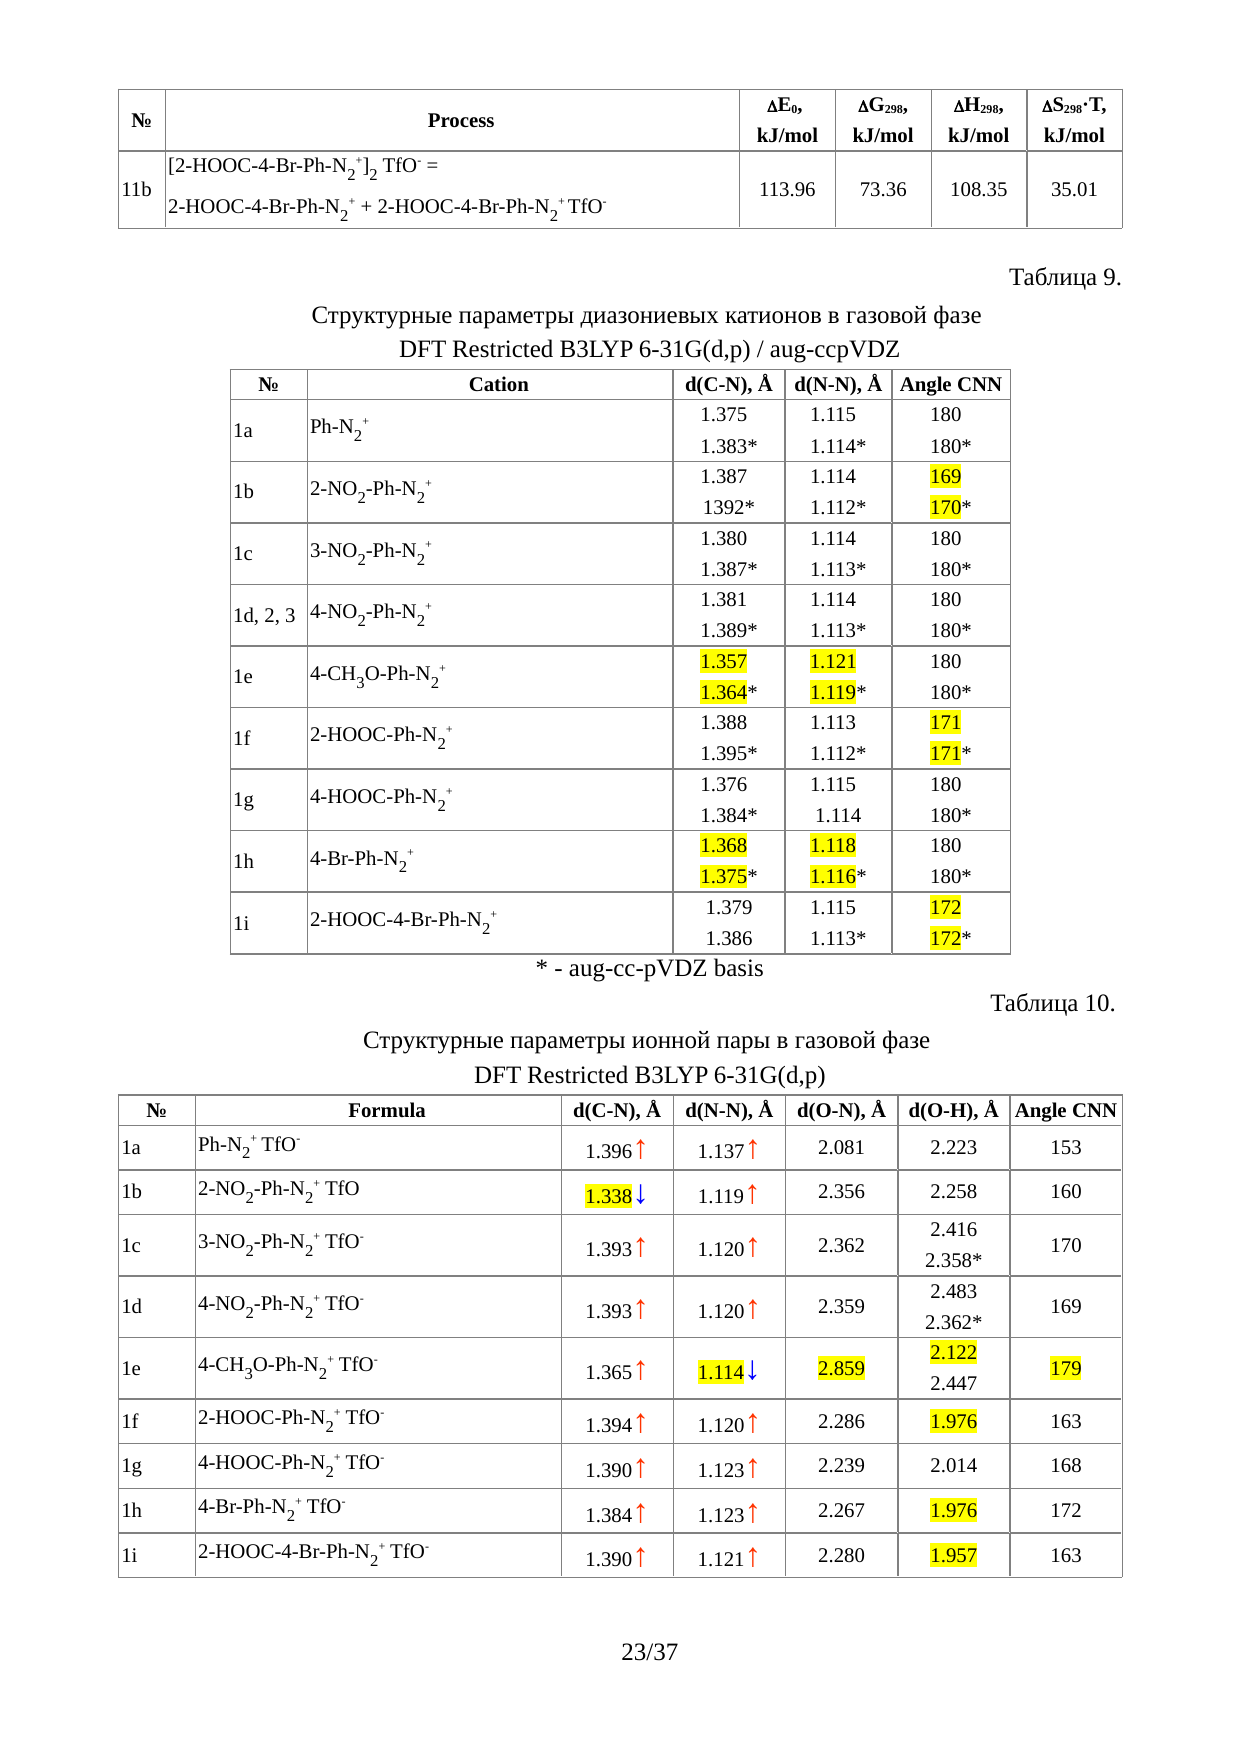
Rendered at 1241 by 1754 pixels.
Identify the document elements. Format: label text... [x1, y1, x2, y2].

text Таблица 10. [118, 988, 1122, 1017]
table_cell 1.380 1.387* [674, 524, 784, 584]
table_cell 1.390↑ [561, 1534, 673, 1577]
table_cell 1.365↑ [562, 1338, 673, 1398]
text Структурные параметры ионной пары в газовой фазе [118, 1025, 1122, 1054]
table_header DS298·T, kJ/mol [1028, 90, 1122, 150]
table_header № [119, 90, 165, 150]
table_cell Ph-N2+ TfO- [196, 1126, 561, 1169]
table_cell 1e [231, 647, 307, 707]
table_cell 1.384↑ [562, 1489, 673, 1532]
text Таблица 9. [118, 262, 1122, 291]
table_cell 1.123↑ [674, 1444, 785, 1487]
table_cell 1.113 1.112* [786, 708, 891, 768]
table_cell 2-NO2-Ph-N2+ TfO [196, 1171, 561, 1214]
table_cell 1f [231, 708, 307, 768]
table_cell 1.379 1.386 [674, 893, 784, 953]
table_cell 1a [119, 1126, 195, 1169]
table_cell 2-HOOC-Ph-N2+ [308, 708, 672, 768]
table_cell 1.120↑ [674, 1277, 785, 1337]
table_cell 2.359 [786, 1277, 897, 1337]
table_cell 3-NO2-Ph-N2+ [308, 524, 672, 584]
table_header № [231, 370, 307, 399]
table_cell 2.014 [899, 1444, 1009, 1487]
table_cell 4-CH3O-Ph-N2+ [308, 647, 672, 707]
table_cell 1.114↓ [674, 1338, 785, 1398]
table_cell 1.376 1.384* [674, 770, 784, 830]
table_header d(O-H), Å [899, 1096, 1009, 1124]
table_cell 2.280 [785, 1534, 897, 1577]
table_cell 180 180* [893, 831, 1010, 891]
table_header Angle CNN [893, 370, 1010, 399]
table_cell 1c [231, 524, 307, 584]
table_cell 172 172* [893, 893, 1010, 953]
table_cell 2-NO2-Ph-N2+ [308, 462, 672, 522]
table_cell 163 [1010, 1532, 1122, 1577]
table_header DE0, kJ/mol [740, 90, 835, 150]
table_header d(N-N), Å [786, 370, 891, 399]
table_cell 2-HOOC-4-Br-Ph-N2+ [308, 893, 672, 953]
table_cell 168 [1011, 1443, 1122, 1487]
table_cell 1i [231, 893, 307, 953]
table_cell 1.115 1.113* [786, 893, 891, 953]
table_cell 1.115 1.114 [786, 770, 891, 830]
table_cell 3-NO2-Ph-N2+ TfO- [196, 1215, 561, 1275]
table_cell 179 [1011, 1337, 1122, 1398]
table_cell 2.223 [899, 1126, 1009, 1169]
table_cell 180 180* [893, 524, 1010, 584]
table_cell 1.114 1.113* [786, 524, 891, 584]
table_cell 169 [1011, 1275, 1122, 1337]
table_header d(O-N), Å [786, 1096, 897, 1124]
table_cell 1d [119, 1277, 195, 1337]
table_cell 1.114 1.113* [786, 585, 891, 645]
table_cell 163 [1011, 1398, 1122, 1443]
table_cell 1i [119, 1534, 195, 1577]
table_cell 180 180* [893, 647, 1010, 707]
table_cell 1f [119, 1400, 195, 1443]
table_cell 1.119↑ [674, 1171, 785, 1214]
table_cell 2-HOOC-4-Br-Ph-N2+ TfO- [195, 1534, 561, 1577]
table_cell 1.387 1392* [674, 462, 784, 522]
table_cell 73.36 [836, 152, 931, 227]
table_cell 1.393↑ [562, 1277, 673, 1337]
table_cell 1h [119, 1489, 195, 1532]
table_cell 1.123↑ [674, 1489, 785, 1532]
table_cell 170 [1011, 1214, 1122, 1275]
table_header d(N-N), Å [674, 1096, 785, 1124]
table_header DH298, kJ/mol [932, 90, 1026, 150]
table_cell 160 [1011, 1169, 1122, 1214]
table_cell 1.118 1.116* [786, 831, 891, 891]
table_cell 180 180* [893, 585, 1010, 645]
table_cell 4-NO2-Ph-N2+ TfO- [196, 1277, 561, 1337]
table_cell 1b [119, 1171, 195, 1214]
table_cell 1h [231, 831, 307, 891]
table_cell Ph-N2+ [308, 400, 672, 461]
table_cell 2.362 [786, 1215, 897, 1275]
table_cell 2.286 [786, 1400, 897, 1443]
table_cell 1c [119, 1215, 195, 1275]
table_cell 1.976 [899, 1489, 1009, 1532]
table_header № [119, 1096, 195, 1124]
table_header d(C-N), Å [562, 1096, 673, 1124]
table_cell 2.258 [899, 1171, 1009, 1214]
table_cell 2.267 [786, 1489, 897, 1532]
table_cell 1.357 1.364* [674, 647, 784, 707]
table_cell 4-CH3O-Ph-N2+ TfO- [196, 1338, 561, 1398]
table_cell 153 [1011, 1125, 1122, 1169]
table_cell 4-NO2-Ph-N2+ [308, 585, 672, 645]
table_cell 2.416 2.358* [899, 1215, 1009, 1275]
table_cell 1d, 2, 3 [231, 585, 307, 645]
text DFT Restricted B3LYP 6-31G(d,p) [118, 1060, 1122, 1088]
table_cell 1.393↑ [562, 1215, 673, 1275]
table_cell 1.390↑ [562, 1444, 673, 1487]
table_cell 1.381 1.389* [674, 585, 784, 645]
table_cell 113.96 [740, 152, 835, 227]
table_cell 1.121↑ [673, 1534, 785, 1577]
table_header Formula [196, 1096, 561, 1124]
table_cell 180 180* [893, 400, 1010, 461]
table_cell 2.122 2.447 [899, 1338, 1009, 1398]
table_cell 1.396↑ [562, 1126, 673, 1169]
table_cell 1b [231, 462, 307, 522]
table_cell 1.120↑ [674, 1215, 785, 1275]
table_cell 1.375 1.383* [674, 400, 784, 461]
table_cell 171 171* [893, 708, 1010, 768]
table_header Cation [308, 370, 672, 399]
table_cell 2-HOOC-Ph-N2+ TfO- [196, 1400, 561, 1443]
table_cell 1.121 1.119* [786, 647, 891, 707]
table_header d(C-N), Å [674, 370, 784, 399]
table_cell 172 [1011, 1488, 1122, 1532]
table_cell 180 180* [893, 770, 1010, 830]
table_cell 1g [231, 770, 307, 830]
table_cell 4-HOOC-Ph-N2+ [308, 770, 672, 830]
table_cell 1.338↓ [562, 1171, 673, 1214]
table_header Process [166, 90, 739, 150]
table_cell 2.239 [786, 1444, 897, 1487]
table_header DG298, kJ/mol [836, 90, 931, 150]
table_cell 1a [231, 400, 307, 461]
table_cell 35.01 [1028, 152, 1122, 227]
table_cell [2-HOOC-4-Br-Ph-N2+]2 TfO- = 2-HOOC-4-Br-Ph-N2+ + 2-HOOC-4-Br-Ph-N2+ TfO- [166, 152, 739, 227]
table_cell 2.081 [786, 1126, 897, 1169]
table_cell 1.120↑ [674, 1400, 785, 1443]
table_cell 1.368 1.375* [674, 831, 784, 891]
table_cell 108.35 [932, 152, 1026, 227]
table_cell 1.115 1.114* [786, 400, 891, 461]
text DFT Restricted B3LYP 6-31G(d,p) / aug-ccpVDZ [118, 334, 1122, 363]
table_cell 1.114 1.112* [786, 462, 891, 522]
table_cell 2.356 [786, 1171, 897, 1214]
table_cell 1.976 [899, 1400, 1009, 1443]
table_cell 169 170* [893, 462, 1010, 522]
table_cell 4-Br-Ph-N2+ TfO- [196, 1489, 561, 1532]
table_cell 1.394↑ [562, 1400, 673, 1443]
table_cell 2.483 2.362* [899, 1277, 1009, 1337]
table_cell 4-Br-Ph-N2+ [308, 831, 672, 891]
table_cell 1e [119, 1338, 195, 1398]
text Структурные параметры диазониевых катионов в газовой фазе [118, 300, 1122, 328]
table_header Angle CNN [1011, 1096, 1122, 1124]
table_cell 1.137↑ [674, 1126, 785, 1169]
table_cell 11b [119, 152, 165, 227]
table_cell 1g [119, 1444, 195, 1487]
table_cell 2.859 [786, 1338, 897, 1398]
text * - aug-cc-pVDZ basis [118, 953, 1122, 982]
table_cell 4-HOOC-Ph-N2+ TfO- [196, 1444, 561, 1487]
table_cell 1.957 [898, 1534, 1009, 1577]
table_cell 1.388 1.395* [674, 708, 784, 768]
